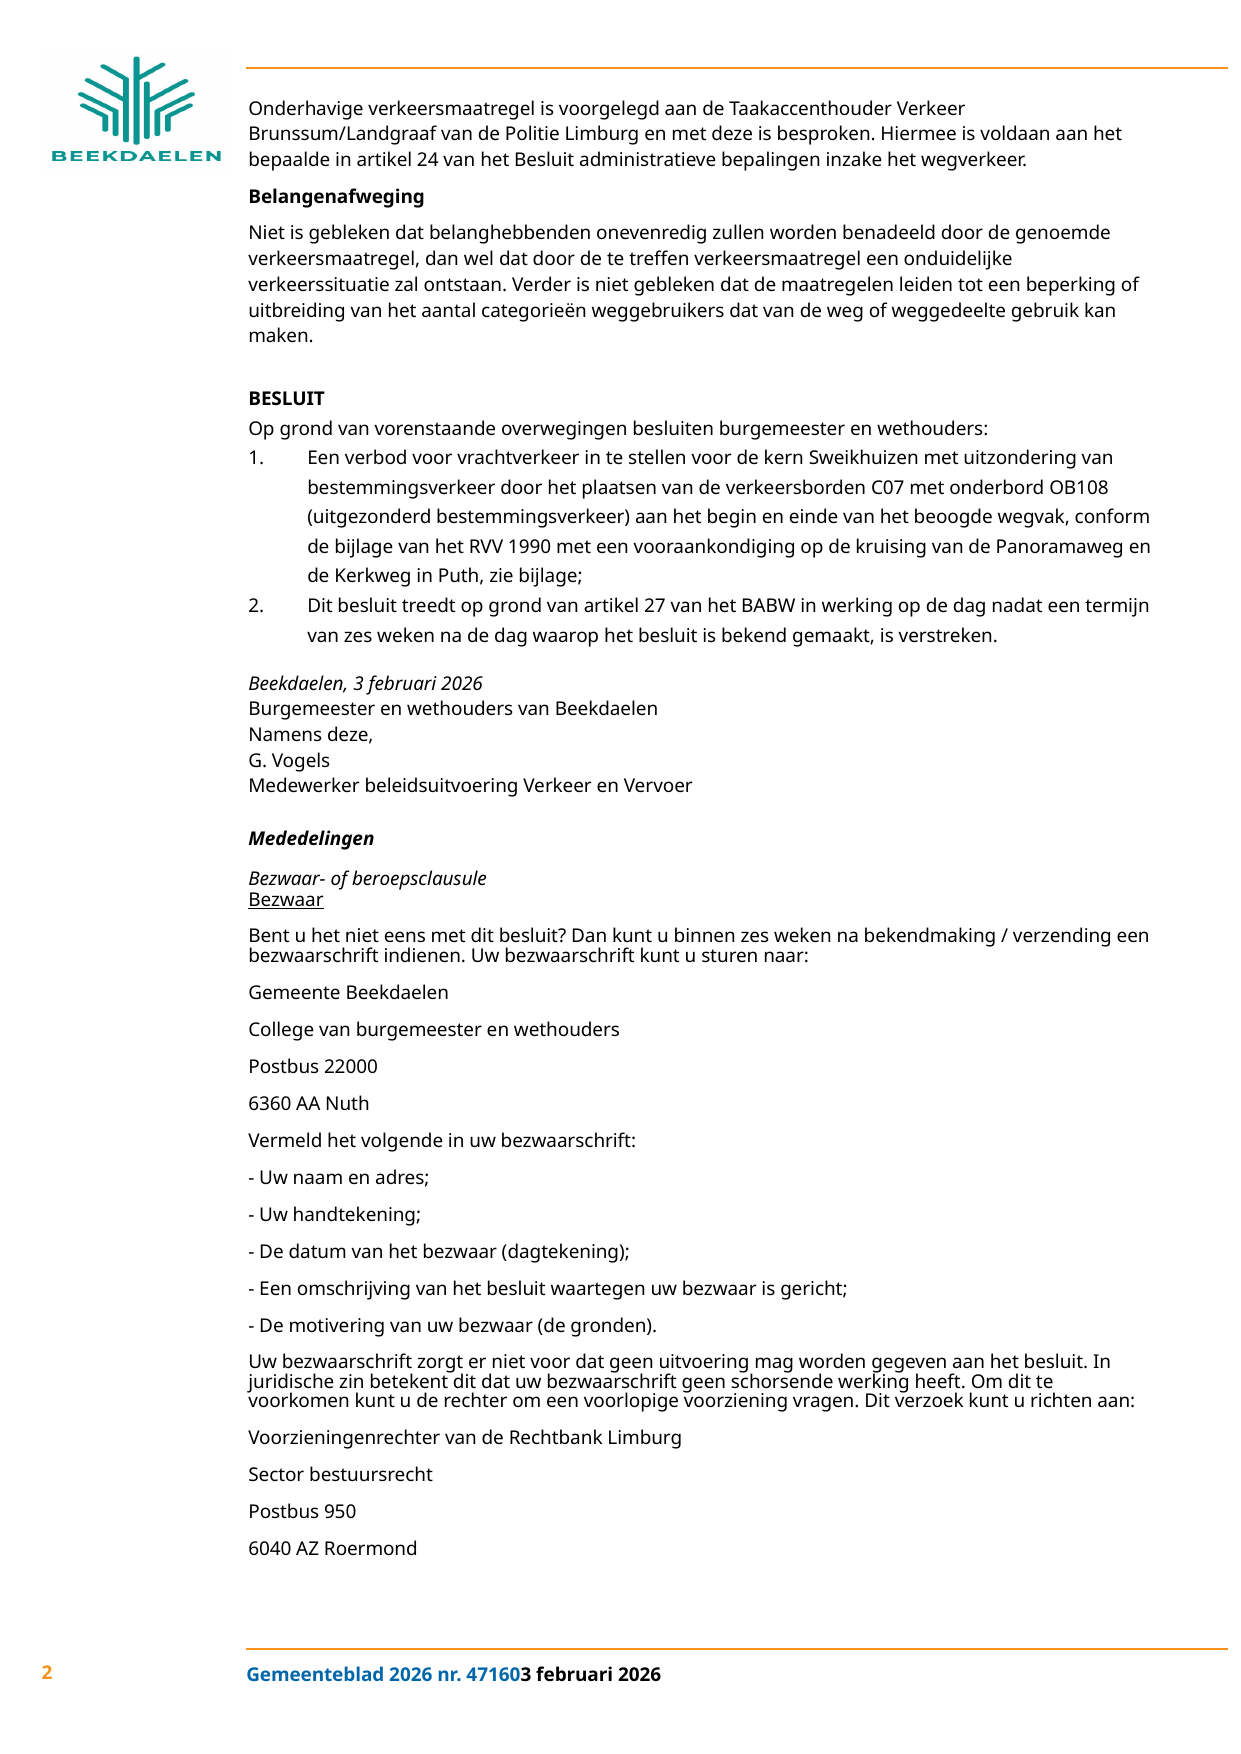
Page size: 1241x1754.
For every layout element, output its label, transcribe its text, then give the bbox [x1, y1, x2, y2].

text Postbus 22000 [248, 1058, 1152, 1077]
text Bezwaar [248, 891, 1152, 910]
text G. Vogels [248, 747, 1152, 773]
text Bezwaar- of beroepsclausule [248, 865, 1152, 891]
text Voorzieningenrechter van de Rechtbank Limburg [248, 1429, 1152, 1448]
text Onderhavige verkeersmaatregel is voorgelegd aan de Taakaccenthouder Verkeer Brunssum/Landgraaf van de Politie Limburg en met deze is besproken. Hiermee is voldaan aan het bepaalde in artikel 24 van het Besluit administratieve bepalingen inzake het wegverkeer. [248, 95, 1152, 172]
text Burgemeester en wethouders van Beekdaelen [248, 695, 1152, 721]
text Niet is gebleken dat belanghebbenden onevenredig zullen worden benadeeld door de genoemde verkeersmaatregel, dan wel dat door de te treffen verkeersmaatregel een onduidelijke verkeerssituatie zal ontstaan. Verder is niet gebleken dat de maatregelen leiden tot een beperking of uitbreiding van het aantal categorieën weggebruikers dat van de weg of weggedeelte gebruik kan maken. [248, 219, 1152, 348]
text College van burgemeester en wethouders [248, 1021, 1152, 1040]
text 6360 AA Nuth [248, 1095, 1152, 1114]
text BESLUIT [248, 385, 1152, 411]
text Op grond van vorenstaande overwegingen besluiten burgemeester en wethouders: [248, 415, 1152, 441]
text - De motivering van uw bezwaar (de gronden). [248, 1317, 1152, 1336]
list Dit besluit treedt op grond van artikel 27 van het BABW in werking op de dag nadat een termijn van zes weken na de dag waarop het besluit is bekend gemaakt, is verstreken. [248, 592, 1152, 648]
text - Uw naam en adres; [248, 1169, 1152, 1188]
text - Uw handtekening; [248, 1206, 1152, 1225]
text Sector bestuursrecht [248, 1466, 1152, 1485]
text Medewerker beleidsuitvoering Verkeer en Vervoer [248, 773, 1152, 798]
text Beekdaelen, 3 februari 2026 [248, 670, 1152, 695]
text - Een omschrijving van het besluit waartegen uw bezwaar is gericht; [248, 1279, 1152, 1299]
picture [41, 47, 231, 172]
text Postbus 950 [248, 1503, 1152, 1522]
text Bent u het niet eens met dit besluit? Dan kunt u binnen zes weken na bekendmaking / verzending een bezwaarschrift indienen. Uw bezwaarschrift kunt u sturen naar: [248, 927, 1152, 966]
text 6040 AZ Roermond [248, 1540, 1152, 1559]
text - De datum van het bezwaar (dagtekening); [248, 1243, 1152, 1262]
text Mededelingen [248, 826, 1152, 851]
text Uw bezwaarschrift zorgt er niet voor dat geen uitvoering mag worden gegeven aan het besluit. In juridische zin betekent dit dat uw bezwaarschrift geen schorsende werking heeft. Om dit te voorkomen kunt u de rechter om een voorlopige voorziening vragen. Dit verzoek kunt u richten aan: [248, 1353, 1152, 1411]
text Gemeente Beekdaelen [248, 984, 1152, 1003]
text Belangenafweging [248, 183, 1152, 209]
list Een verbod voor vrachtverkeer in te stellen voor de kern Sweikhuizen met uitzondering van bestemmingsverkeer door het plaatsen van de verkeersborden C07 met onderbord OB108 (uitgezonderd bestemmingsverkeer) aan het begin en einde van het beoogde wegvak, conform de bijlage van het RVV 1990 met een vooraankondiging op de kruising van de Panoramaweg en de Kerkweg in Puth, zie bijlage; [248, 444, 1152, 588]
text Vermeld het volgende in uw bezwaarschrift: [248, 1132, 1152, 1151]
text Namens deze, [248, 721, 1152, 747]
